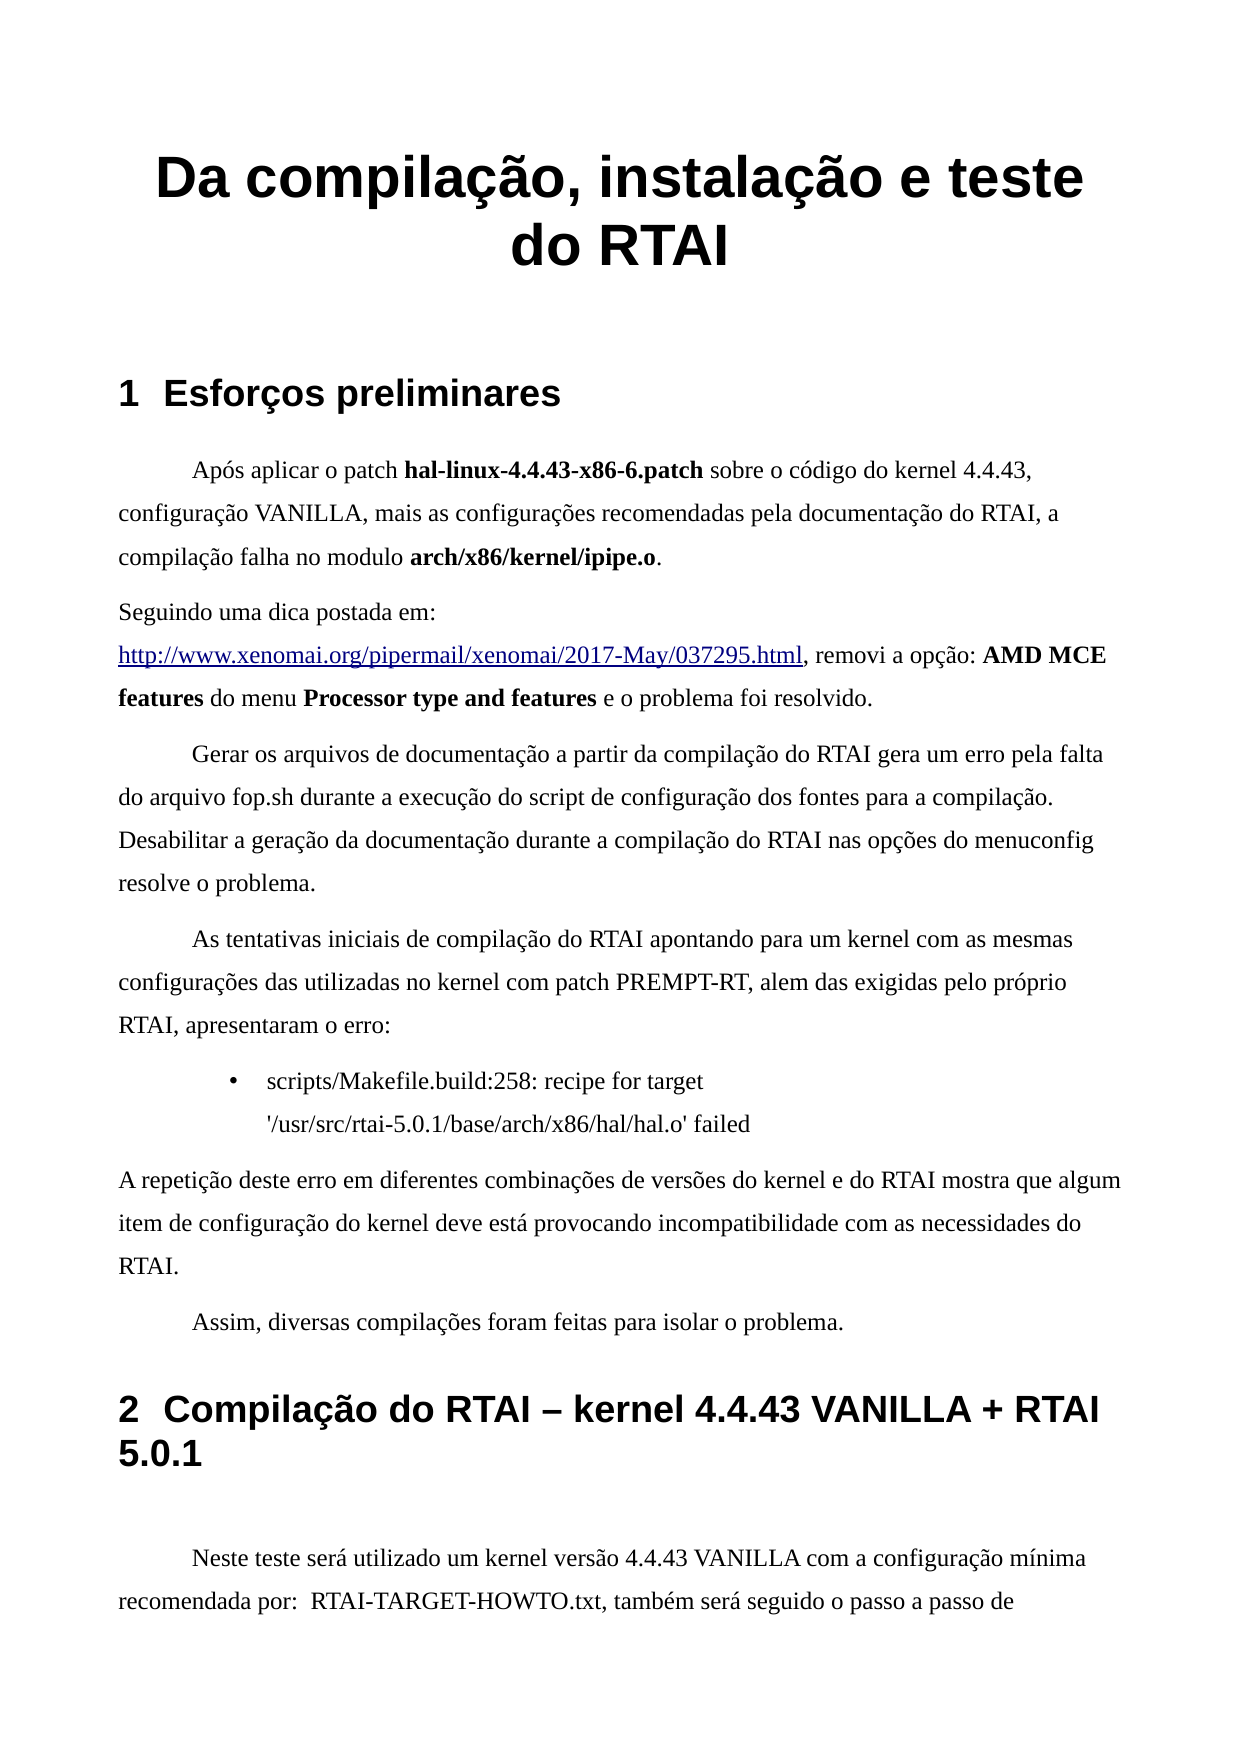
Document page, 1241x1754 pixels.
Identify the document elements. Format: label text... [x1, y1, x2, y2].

subtitle Compilação do RTAI – kernel 4.4.43 VANILLA + RTAI 5.0.1 [118, 1387, 1122, 1474]
text Seguindo uma dica postada em: http://www.xenomai.org/pipermail/xenomai/2017-May/037295.html, removi a opção: AMD MCE features do menu Processor type and features e o problema foi resolvido. [118, 597, 1122, 712]
list scripts/Makefile.build:258: recipe for target '/usr/src/rtai-5.0.1/base/arch/x86/hal/hal.o' failed [229, 1066, 1122, 1138]
text Neste teste será utilizado um kernel versão 4.4.43 VANILLA com a configuração mínima recomendada por: RTAI-TARGET-HOWTO.txt, também será seguido o passo a passo de [118, 1543, 1122, 1614]
text Assim, diversas compilações foram feitas para isolar o problema. [118, 1307, 1122, 1335]
title Da compilação, instalação e teste do RTAI [118, 143, 1122, 277]
text Após aplicar o patch hal-linux-4.4.43-x86-6.patch sobre o código do kernel 4.4.43, configuração VANILLA, mais as configurações recomendadas pela documentação do RTAI, a compilação falha no modulo arch/x86/kernel/ipipe.o. [118, 455, 1122, 570]
text As tentativas iniciais de compilação do RTAI apontando para um kernel com as mesmas configurações das utilizadas no kernel com patch PREMPT-RT, alem das exigidas pelo próprio RTAI, apresentaram o erro: [118, 924, 1122, 1039]
text A repetição deste erro em diferentes combinações de versões do kernel e do RTAI mostra que algum item de configuração do kernel deve está provocando incompatibilidade com as necessidades do RTAI. [118, 1165, 1122, 1280]
subtitle Esforços preliminares [118, 370, 1122, 414]
text Gerar os arquivos de documentação a partir da compilação do RTAI gera um erro pela falta do arquivo fop.sh durante a execução do script de configuração dos fontes para a compilação. Desabilitar a geração da documentação durante a compilação do RTAI nas opções do menuconfig resolve o problema. [118, 739, 1122, 897]
